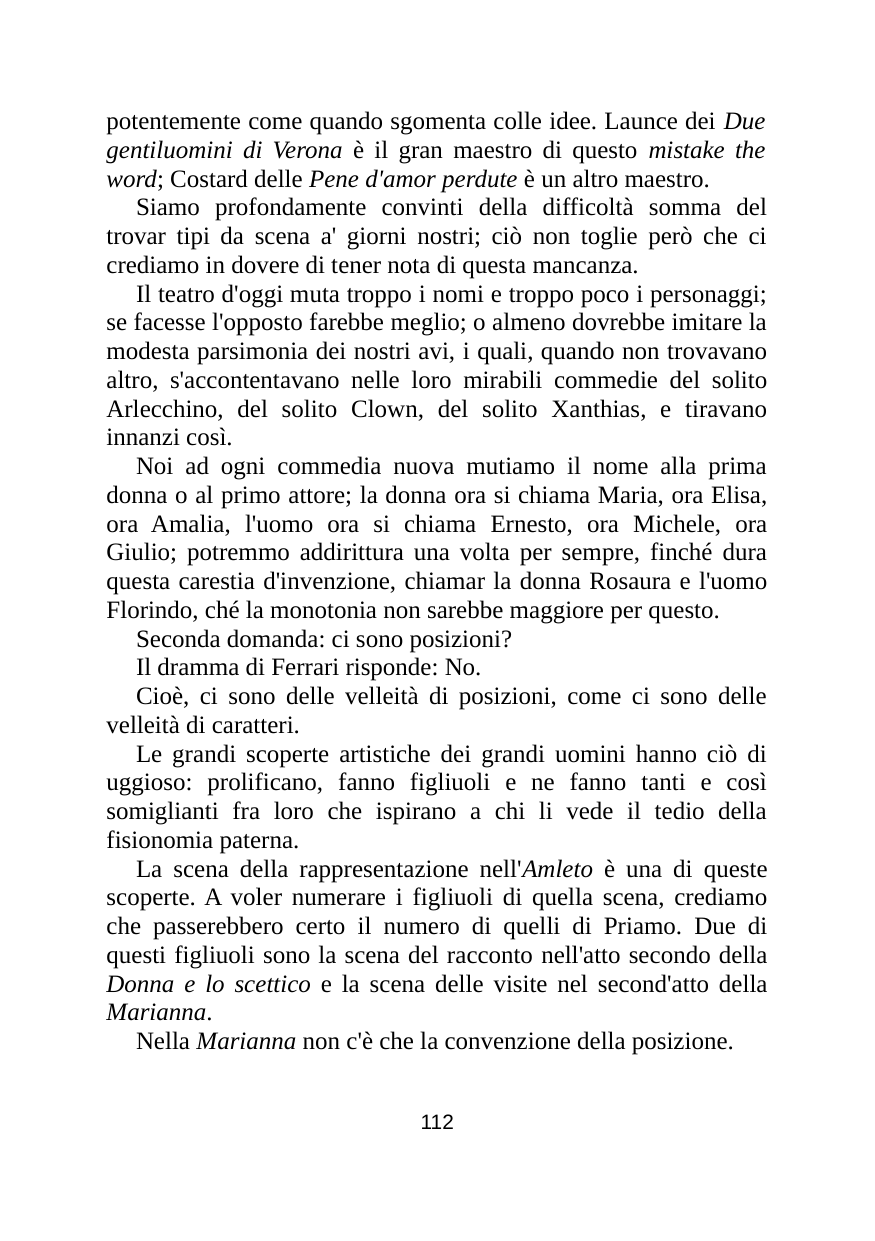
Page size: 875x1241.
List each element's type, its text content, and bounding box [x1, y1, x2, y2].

text Il teatro d'oggi muta troppo i nomi e troppo poco i personaggi; se facesse l'opposto farebbe meglio; o almeno dovrebbe imitare la modesta parsimonia dei nostri avi, i quali, quando non trovavano altro, s'accontentavano nelle loro mirabili commedie del solito Arlecchino, del solito Clown, del solito Xanthias, e tiravano innanzi così. [106, 279, 768, 451]
text Il dramma di Ferrari risponde: No. [106, 652, 768, 681]
text Seconda domanda: ci sono posizioni? [106, 624, 768, 652]
text La scena della rappresentazione nell'Amleto è una di queste scoperte. A voler numerare i figliuoli di quella scena, crediamo che passerebbero certo il numero di quelli di Priamo. Due di questi figliuoli sono la scena del racconto nell'atto secondo della Donna e lo scettico e la scena delle visite nel second'atto della Marianna. [106, 854, 768, 1026]
text Cioè, ci sono delle velleità di posizioni, come ci sono delle velleità di caratteri. [106, 681, 768, 739]
text potentemente come quando sgomenta colle idee. Launce dei Due gentiluomini di Verona è il gran maestro di questo mistake the word; Costard delle Pene d'amor perdute è un altro maestro. [106, 106, 768, 192]
text Noi ad ogni commedia nuova mutiamo il nome alla prima donna o al primo attore; la donna ora si chiama Maria, ora Elisa, ora Amalia, l'uomo ora si chiama Ernesto, ora Michele, ora Giulio; potremmo addirittura una volta per sempre, finché dura questa carestia d'invenzione, chiamar la donna Rosaura e l'uomo Florindo, ché la monotonia non sarebbe maggiore per questo. [106, 451, 768, 624]
text Siamo profondamente convinti della difficoltà somma del trovar tipi da scena a' giorni nostri; ciò non toglie però che ci crediamo in dovere di tener nota di questa mancanza. [106, 192, 768, 279]
text Le grandi scoperte artistiche dei grandi uomini hanno ciò di uggioso: prolificano, fanno figliuoli e ne fanno tanti e così somiglianti fra loro che ispirano a chi li vede il tedio della fisionomia paterna. [106, 739, 768, 854]
text Nella Marianna non c'è che la convenzione della posizione. [106, 1026, 768, 1055]
